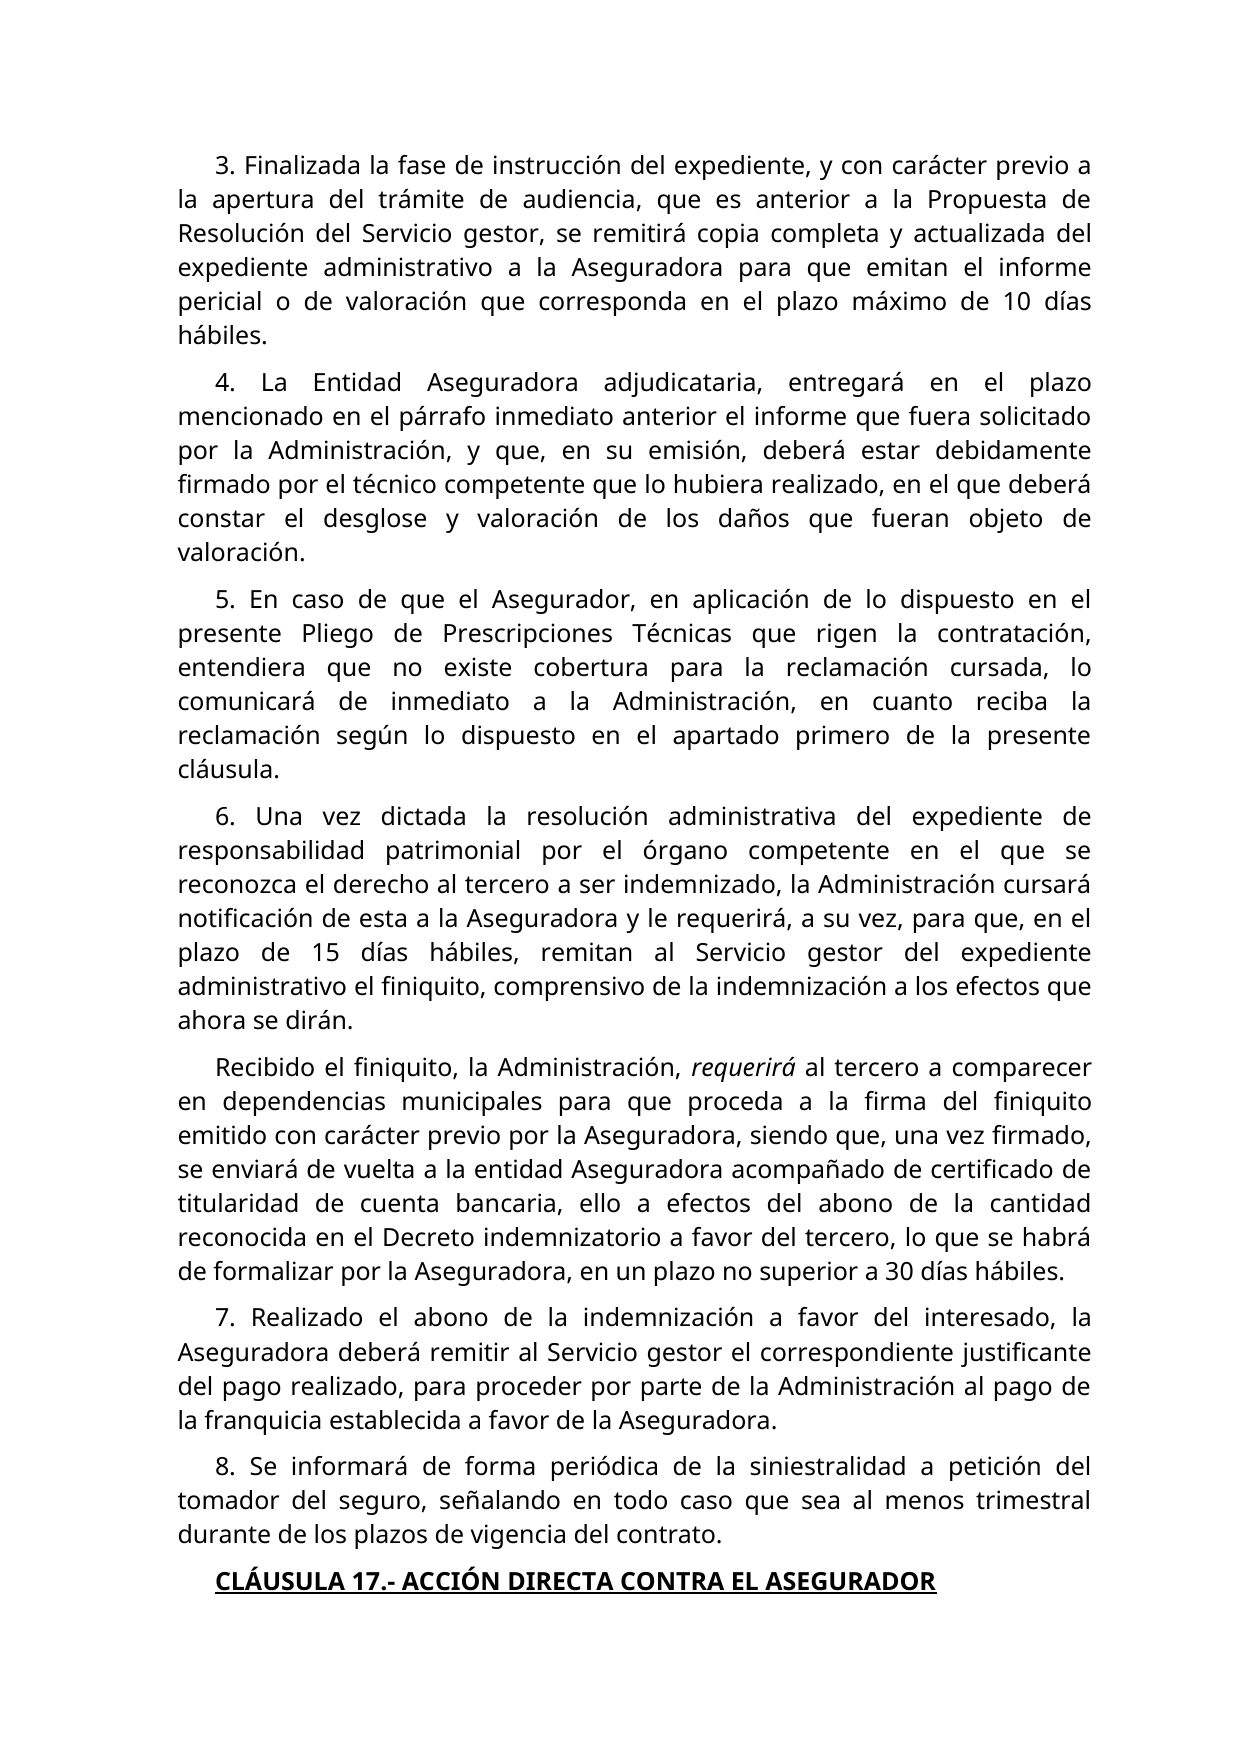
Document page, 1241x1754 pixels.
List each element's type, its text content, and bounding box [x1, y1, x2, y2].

text Recibido el finiquito, la Administración, requerirá al tercero a comparecer en dependencias municipales para que proceda a la firma del finiquito emitido con carácter previo por la Aseguradora, siendo que, una vez firmado, se enviará de vuelta a la entidad Aseguradora acompañado de certificado de titularidad de cuenta bancaria, ello a efectos del abono de la cantidad reconocida en el Decreto indemnizatorio a favor del tercero, lo que se habrá de formalizar por la Aseguradora, en un plazo no superior a 30 días hábiles. [177, 1049, 1093, 1288]
text CLÁUSULA 17.- ACCIÓN DIRECTA CONTRA EL ASEGURADOR [177, 1563, 1093, 1598]
text 3. Finalizada la fase de instrucción del expediente, y con carácter previo a la apertura del trámite de audiencia, que es anterior a la Propuesta de Resolución del Servicio gestor, se remitirá copia completa y actualizada del expediente administrativo a la Aseguradora para que emitan el informe pericial o de valoración que corresponda en el plazo máximo de 10 días hábiles. [177, 148, 1093, 352]
text 6. Una vez dictada la resolución administrativa del expediente de responsabilidad patrimonial por el órgano competente en el que se reconozca el derecho al tercero a ser indemnizado, la Administración cursará notificación de esta a la Aseguradora y le requerirá, a su vez, para que, en el plazo de 15 días hábiles, remitan al Servicio gestor del expediente administrativo el finiquito, comprensivo de la indemnización a los efectos que ahora se dirán. [177, 798, 1093, 1037]
text 8. Se informará de forma periódica de la siniestralidad a petición del tomador del seguro, señalando en todo caso que sea al menos trimestral durante de los plazos de vigencia del contrato. [177, 1449, 1093, 1551]
text 5. En caso de que el Asegurador, en aplicación de lo dispuesto en el presente Pliego de Prescripciones Técnicas que rigen la contratación, entendiera que no existe cobertura para la reclamación cursada, lo comunicará de inmediato a la Administración, en cuanto reciba la reclamación según lo dispuesto en el apartado primero de la presente cláusula. [177, 581, 1093, 786]
text 7. Realizado el abono de la indemnización a favor del interesado, la Aseguradora deberá remitir al Servicio gestor el correspondiente justificante del pago realizado, para proceder por parte de la Administración al pago de la franquicia establecida a favor de la Aseguradora. [177, 1300, 1093, 1436]
text 4. La Entidad Aseguradora adjudicataria, entregará en el plazo mencionado en el párrafo inmediato anterior el informe que fuera solicitado por la Administración, y que, en su emisión, deberá estar debidamente firmado por el técnico competente que lo hubiera realizado, en el que deberá constar el desglose y valoración de los daños que fueran objeto de valoración. [177, 364, 1093, 569]
